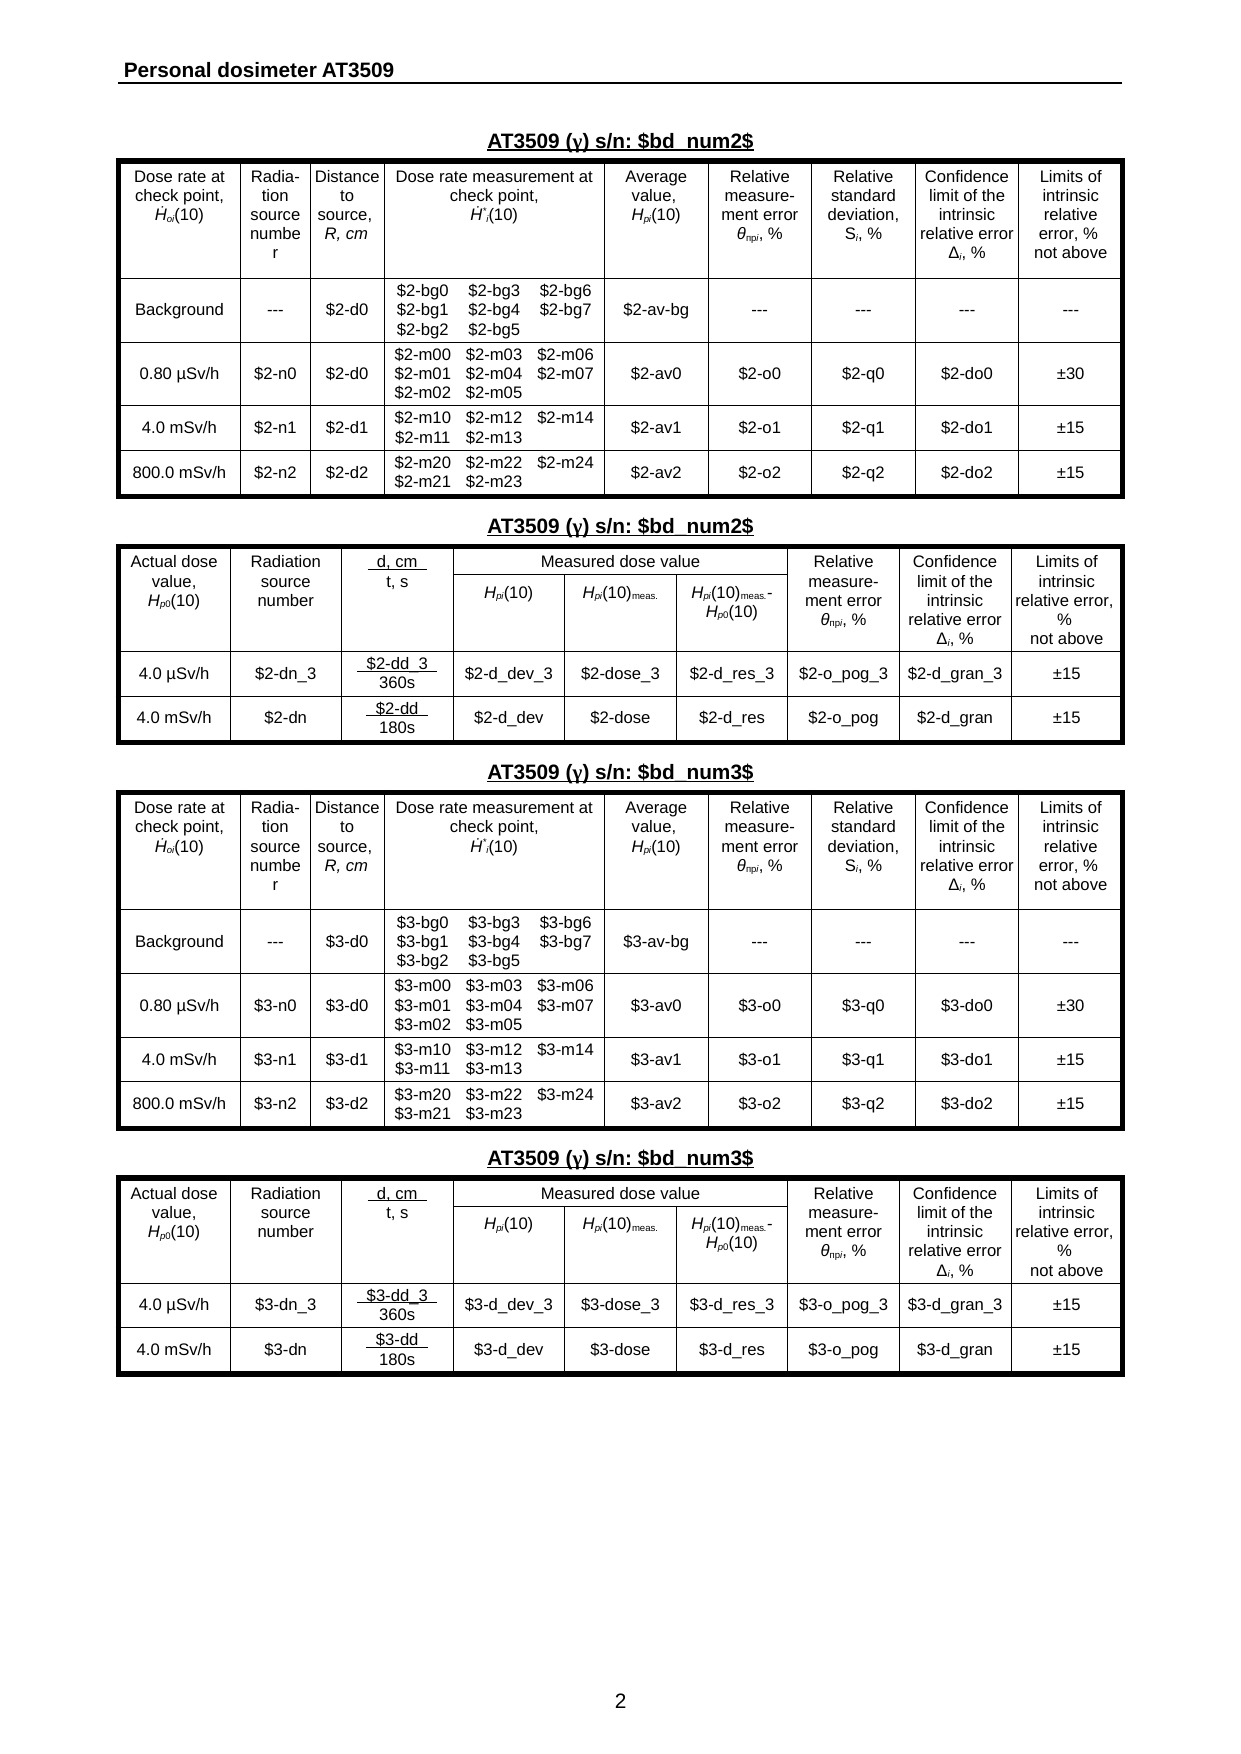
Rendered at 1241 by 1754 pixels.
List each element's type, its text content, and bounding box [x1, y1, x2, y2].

table_cell $3-d_dev [454, 1328, 564, 1371]
table_cell $3-dose_3 [565, 1284, 676, 1327]
table_cell Distance to source, R, сm [311, 164, 384, 278]
table_cell $2-dd 180s [342, 697, 453, 740]
table_header AT3509 (γ) s/n: $bd_num2$ [118, 114, 1122, 158]
table_cell 4.0 µSv/h [121, 1284, 230, 1327]
table_cell Hpi(10)meas.-Hp0(10) [677, 1207, 787, 1282]
table_cell $2-o_pog [788, 697, 899, 740]
table_cell $3-d_dev_3 [454, 1284, 564, 1327]
table_cell ±15 [1012, 697, 1120, 740]
table_cell $2-q1 [812, 406, 915, 450]
table_cell $2-dn_3 [231, 652, 341, 696]
table_cell $2-o1 [709, 406, 811, 450]
table_cell $3-d2 [311, 1082, 384, 1126]
table_cell Radiation source number [231, 549, 341, 651]
table_cell $2-o_pog_3 [788, 652, 899, 696]
table_cell $2-n1 [241, 406, 310, 450]
table_cell Dose rate measurement at check point, Ḣ*i(10) [385, 795, 604, 909]
table_cell ±15 [1019, 451, 1120, 494]
table_cell $2-d0 [311, 279, 384, 342]
table_cell $3-n2 [241, 1082, 310, 1126]
table_cell $2-m20 $2-m21 $2-m22 $2-m23 $2-m24 [385, 451, 604, 494]
table_cell Dose rate at check point, Ḣoi(10) [121, 164, 240, 278]
table_cell $3-m10 $3-m11 $3-m12 $3-m13 $3-m14 [385, 1038, 604, 1081]
table_cell $3-do1 [916, 1038, 1018, 1081]
table_cell $3-do0 [916, 974, 1018, 1037]
table_cell Confidence limit of the intrinsic relative error Δi, % [916, 795, 1018, 909]
table_cell ±15 [1019, 1082, 1120, 1126]
table_cell Radiation source number [231, 1181, 341, 1282]
table_cell $3-av0 [605, 974, 708, 1037]
table_cell Radia-tion source number [241, 164, 310, 278]
table_cell $3-q0 [812, 974, 915, 1037]
table_cell $2-do2 [916, 451, 1018, 494]
table_cell $3-d0 [311, 974, 384, 1037]
table_cell $3-av1 [605, 1038, 708, 1081]
table_cell $2-av2 [605, 451, 708, 494]
table_cell $2-bg0 $2-bg1 $2-bg2 $2-bg3 $2-bg4 $2-bg5 $2-bg6 $2-bg7 [385, 279, 604, 342]
table_cell Relative measure-ment error θпрi, % [709, 795, 811, 909]
table_cell --- [241, 910, 310, 973]
table_cell Distance to source, R, сm [311, 795, 384, 909]
table_cell $3-dn [231, 1328, 341, 1371]
table_cell $2-dd_3 360s [342, 652, 453, 696]
table_cell $2-av0 [605, 343, 708, 405]
table_cell $3-q2 [812, 1082, 915, 1126]
table_cell --- [709, 910, 811, 973]
table_cell --- [916, 279, 1018, 342]
table_cell $3-n0 [241, 974, 310, 1037]
table_cell $2-d2 [311, 451, 384, 494]
table_cell --- [1019, 910, 1120, 973]
table_cell Hpi(10) [454, 575, 564, 651]
table_cell $2-dose_3 [565, 652, 676, 696]
table_cell $3-d_gran_3 [900, 1284, 1011, 1327]
table_cell Limits of intrinsic relative error, % not above [1012, 1181, 1120, 1282]
table_cell 4.0 mSv/h [121, 406, 240, 450]
table_cell Confidence limit of the intrinsic relative error Δi, % [900, 1181, 1011, 1282]
table_cell Measured dose value [454, 549, 787, 574]
table_cell ±15 [1012, 1328, 1120, 1371]
table_cell $3-d_res_3 [677, 1284, 787, 1327]
table_cell 4.0 mSv/h [121, 697, 230, 740]
table_cell Confidence limit of the intrinsic relative error Δi, % [900, 549, 1011, 651]
table_cell $2-q0 [812, 343, 915, 405]
table_cell Measured dose value [454, 1181, 787, 1206]
table_cell Background [121, 910, 240, 973]
table_cell Radia-tion source number [241, 795, 310, 909]
table_cell $3-dd 180s [342, 1328, 453, 1371]
table_cell Dose rate at check point, Ḣoi(10) [121, 795, 240, 909]
table_cell $3-o1 [709, 1038, 811, 1081]
table_cell Limits of intrinsic relative error, % not above [1019, 164, 1120, 278]
table_cell Average value, Hpi(10) [605, 795, 708, 909]
table_cell $2-d_dev_3 [454, 652, 564, 696]
table_cell --- [812, 279, 915, 342]
table_cell Hpi(10)meas. [565, 575, 676, 651]
table_cell $3-do2 [916, 1082, 1018, 1126]
table_cell ±15 [1019, 406, 1120, 450]
table_cell $2-d_res_3 [677, 652, 787, 696]
table_cell $3-o_pog_3 [788, 1284, 899, 1327]
table_cell Relative standard deviation, Si, % [812, 164, 915, 278]
table_cell $2-q2 [812, 451, 915, 494]
table_cell 4.0 mSv/h [121, 1038, 240, 1081]
table_header AT3509 (γ) s/n: $bd_num3$ [118, 1131, 1122, 1175]
table_cell $3-av-bg [605, 910, 708, 973]
table_cell Limits of intrinsic relative error, % not above [1012, 549, 1120, 651]
table_cell $3-dose [565, 1328, 676, 1371]
table_cell Limits of intrinsic relative error, % not above [1019, 795, 1120, 909]
table_cell $3-dn_3 [231, 1284, 341, 1327]
table_cell $2-d_dev [454, 697, 564, 740]
table_cell $3-d0 [311, 910, 384, 973]
table_cell Relative measure-ment error θпрi, % [788, 549, 899, 651]
table_cell 0.80 µSv/h [121, 974, 240, 1037]
table_cell $3-d1 [311, 1038, 384, 1081]
table_cell Dose rate measurement at check point, Ḣ*i(10) [385, 164, 604, 278]
table_cell $2-av1 [605, 406, 708, 450]
table_cell Average value, Hpi(10) [605, 164, 708, 278]
table_cell $3-dd_3 360s [342, 1284, 453, 1327]
table_cell Hpi(10)meas. [565, 1207, 676, 1282]
table_cell $2-o0 [709, 343, 811, 405]
table_cell $2-do1 [916, 406, 1018, 450]
table_cell --- [241, 279, 310, 342]
table_cell $2-d0 [311, 343, 384, 405]
table_cell $3-o0 [709, 974, 811, 1037]
table_cell $2-dose [565, 697, 676, 740]
table_cell Relative measure-ment error θпрi, % [709, 164, 811, 278]
table_cell $2-d_gran_3 [900, 652, 1011, 696]
table_cell 4.0 mSv/h [121, 1328, 230, 1371]
table_cell Actual dose value, Hp0(10) [121, 549, 230, 651]
table_cell $3-bg0 $3-bg1 $3-bg2 $3-bg3 $3-bg4 $3-bg5 $3-bg6 $3-bg7 [385, 910, 604, 973]
table_cell $2-n0 [241, 343, 310, 405]
table_cell ±15 [1019, 1038, 1120, 1081]
table_cell --- [812, 910, 915, 973]
table_cell ±15 [1012, 1284, 1120, 1327]
table_cell Confidence limit of the intrinsic relative error Δi, % [916, 164, 1018, 278]
table_cell $3-q1 [812, 1038, 915, 1081]
table_cell Hpi(10)meas.-Hp0(10) [677, 575, 787, 651]
table_cell $3-n1 [241, 1038, 310, 1081]
table_cell ±30 [1019, 343, 1120, 405]
table_cell ±15 [1012, 652, 1120, 696]
table_cell 800.0 mSv/h [121, 451, 240, 494]
table_cell $3-m20 $3-m21 $3-m22 $3-m23 $3-m24 [385, 1082, 604, 1126]
table_header AT3509 (γ) s/n: $bd_num2$ [118, 499, 1122, 544]
table_header AT3509 (γ) s/n: $bd_num3$ [118, 745, 1122, 790]
table_cell $2-d_gran [900, 697, 1011, 740]
table_cell Background [121, 279, 240, 342]
table_cell $2-d1 [311, 406, 384, 450]
table_cell ±30 [1019, 974, 1120, 1037]
table_cell $2-dn [231, 697, 341, 740]
table_cell 0.80 µSv/h [121, 343, 240, 405]
table_cell $2-do0 [916, 343, 1018, 405]
table_cell $2-o2 [709, 451, 811, 494]
table_cell $2-d_res [677, 697, 787, 740]
table_cell $3-m00 $3-m01 $3-m02 $3-m03 $3-m04 $3-m05 $3-m06 $3-m07 [385, 974, 604, 1037]
table_cell $3-av2 [605, 1082, 708, 1126]
table_cell --- [1019, 279, 1120, 342]
table_cell $2-m10 $2-m11 $2-m12 $2-m13 $2-m14 [385, 406, 604, 450]
table_cell $3-d_gran [900, 1328, 1011, 1371]
table_cell d, cm t, s [342, 1181, 453, 1282]
table_cell d, cm t, s [342, 549, 453, 651]
table_cell $2-m00 $2-m01 $2-m02 $2-m03 $2-m04 $2-m05 $2-m06 $2-m07 [385, 343, 604, 405]
table_cell $2-av-bg [605, 279, 708, 342]
table_cell 4.0 µSv/h [121, 652, 230, 696]
table_cell Relative measure-ment error θпрi, % [788, 1181, 899, 1282]
table_cell $3-o2 [709, 1082, 811, 1126]
table_cell Relative standard deviation, Si, % [812, 795, 915, 909]
table_cell Actual dose value, Hp0(10) [121, 1181, 230, 1282]
table_cell --- [709, 279, 811, 342]
table_cell --- [916, 910, 1018, 973]
table_cell 800.0 mSv/h [121, 1082, 240, 1126]
table_cell Hpi(10) [454, 1207, 564, 1282]
table_cell $3-o_pog [788, 1328, 899, 1371]
table_cell $3-d_res [677, 1328, 787, 1371]
table_cell $2-n2 [241, 451, 310, 494]
